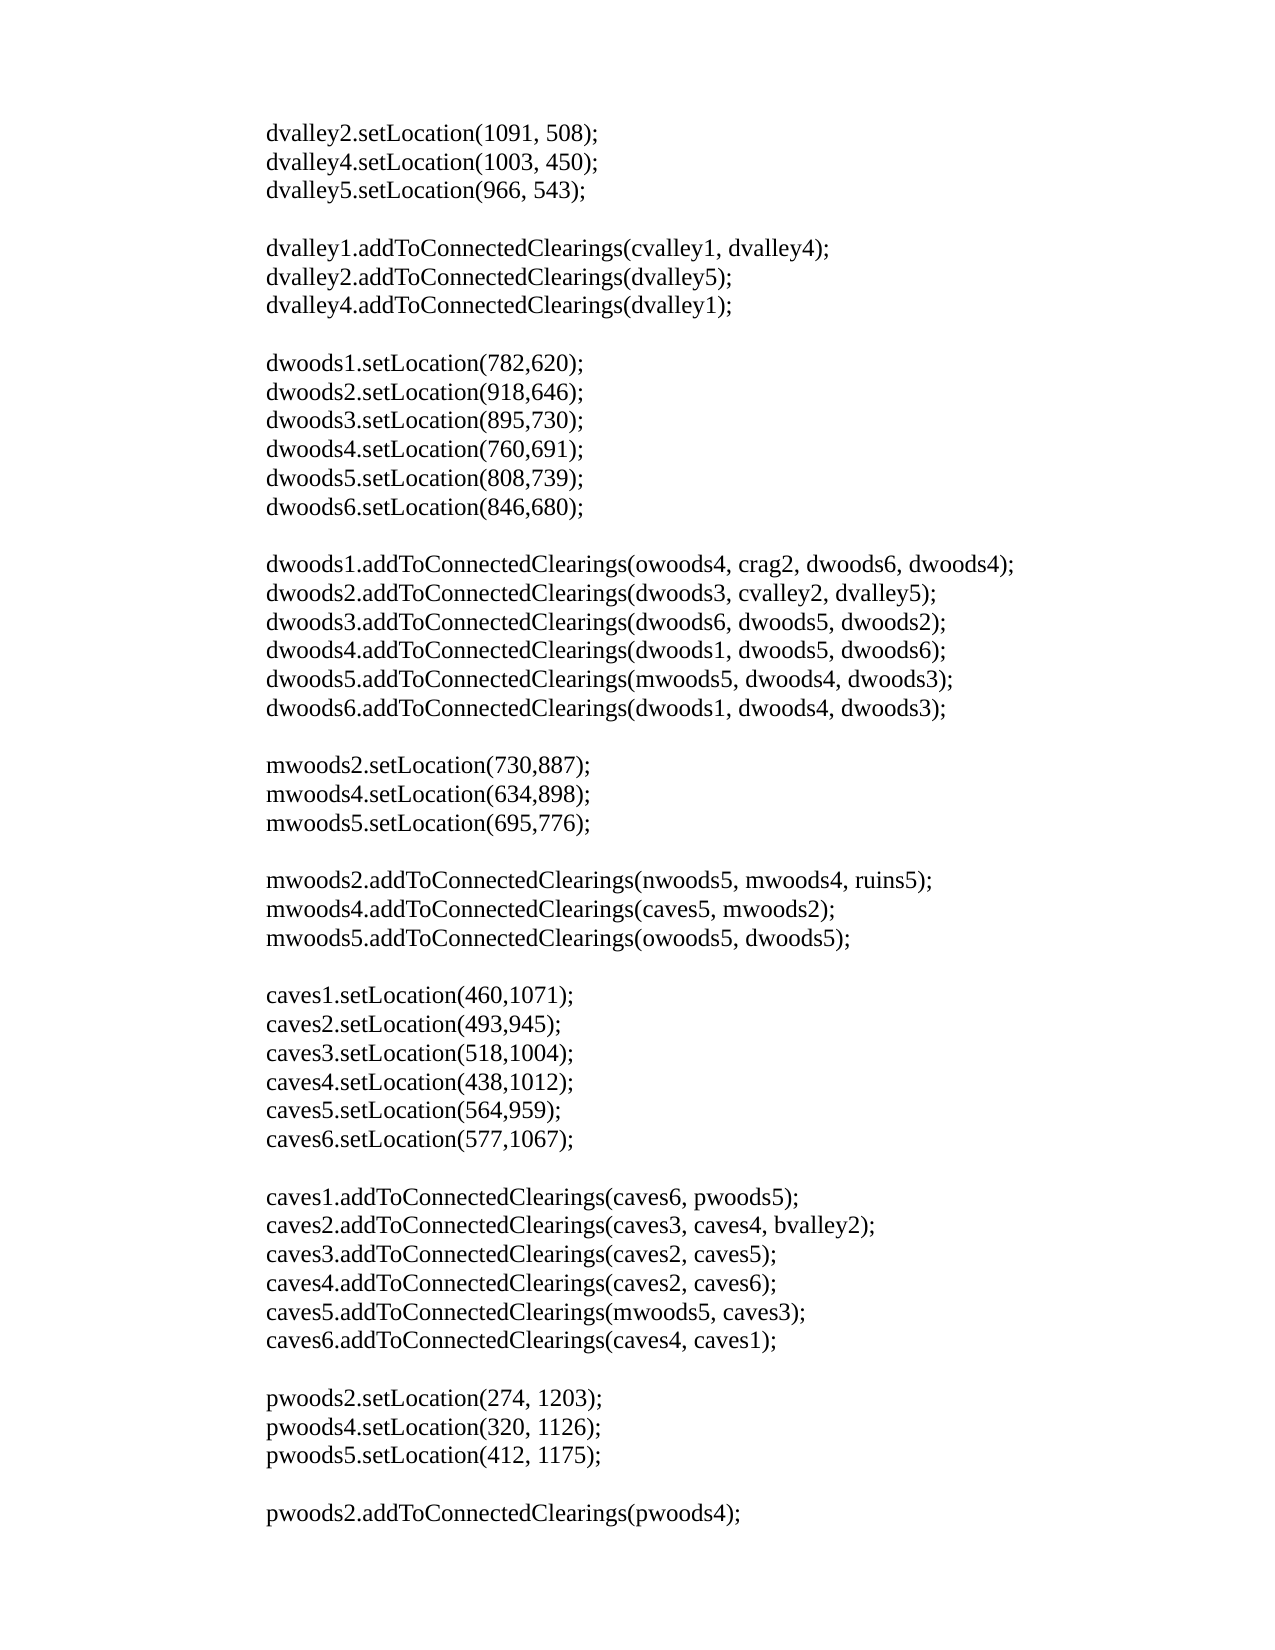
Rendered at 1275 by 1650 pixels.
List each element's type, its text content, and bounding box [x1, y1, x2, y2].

text dvalley2.setLocation(1091, 508); dvalley4.setLocation(1003, 450); dvalley5.setLocation(966, 543); dvalley1.addToConnectedClearings(cvalley1, dvalley4); dvalley2.addToConnectedClearings(dvalley5); dvalley4.addToConnectedClearings(dvalley1); dwoods1.setLocation(782,620); dwoods2.setLocation(918,646); dwoods3.setLocation(895,730); dwoods4.setLocation(760,691); dwoods5.setLocation(808,739); dwoods6.setLocation(846,680); dwoods1.addToConnectedClearings(owoods4, crag2, dwoods6, dwoods4); dwoods2.addToConnectedClearings(dwoods3, cvalley2, dvalley5); dwoods3.addToConnectedClearings(dwoods6, dwoods5, dwoods2); dwoods4.addToConnectedClearings(dwoods1, dwoods5, dwoods6); dwoods5.addToConnectedClearings(mwoods5, dwoods4, dwoods3); dwoods6.addToConnectedClearings(dwoods1, dwoods4, dwoods3); mwoods2.setLocation(730,887); mwoods4.setLocation(634,898); mwoods5.setLocation(695,776); mwoods2.addToConnectedClearings(nwoods5, mwoods4, ruins5); mwoods4.addToConnectedClearings(caves5, mwoods2); mwoods5.addToConnectedClearings(owoods5, dwoods5); caves1.setLocation(460,1071); caves2.setLocation(493,945); caves3.setLocation(518,1004); caves4.setLocation(438,1012); caves5.setLocation(564,959); caves6.setLocation(577,1067); caves1.addToConnectedClearings(caves6, pwoods5); caves2.addToConnectedClearings(caves3, caves4, bvalley2); caves3.addToConnectedClearings(caves2, caves5); caves4.addToConnectedClearings(caves2, caves6); caves5.addToConnectedClearings(mwoods5, caves3); caves6.addToConnectedClearings(caves4, caves1); pwoods2.setLocation(274, 1203); pwoods4.setLocation(320, 1126); pwoods5.setLocation(412, 1175); pwoods2.addToConnectedClearings(pwoods4); [118, 118, 1157, 1527]
